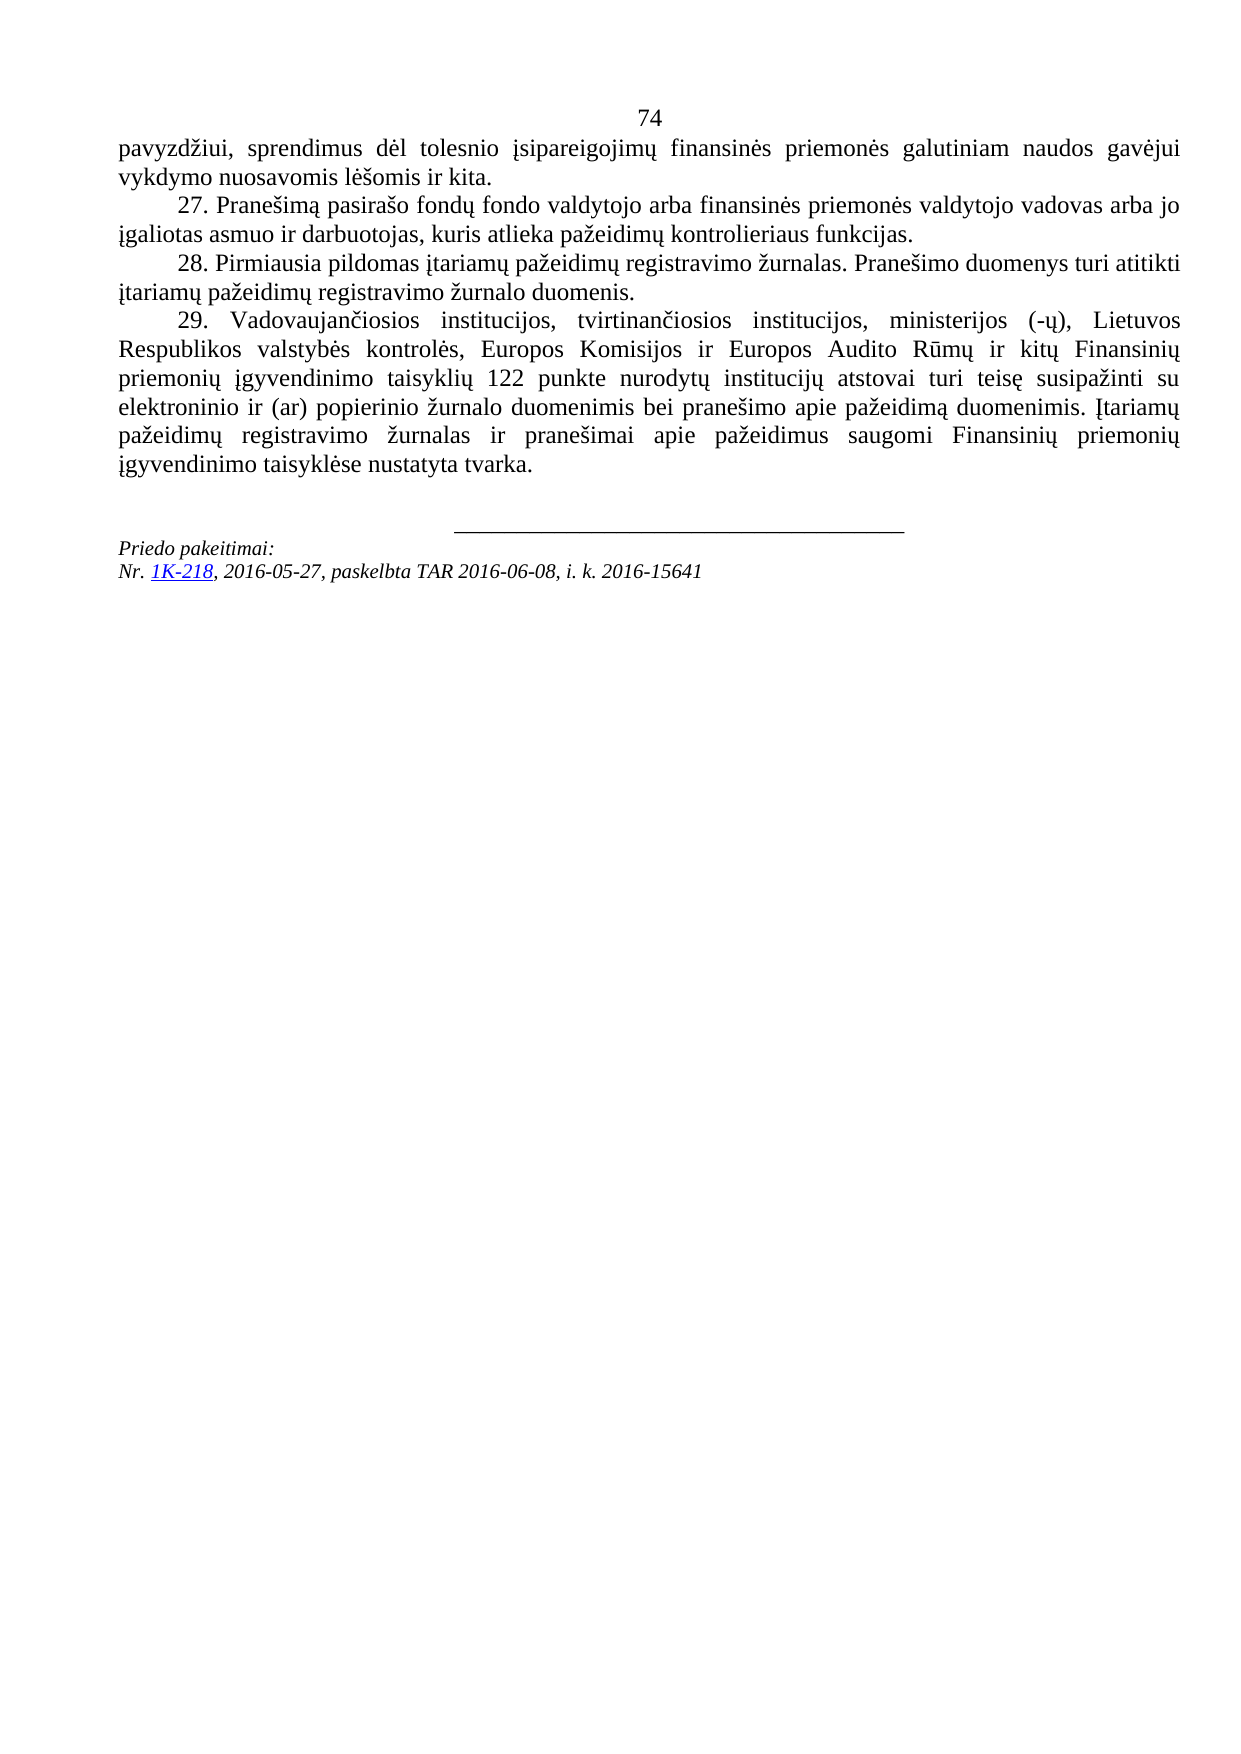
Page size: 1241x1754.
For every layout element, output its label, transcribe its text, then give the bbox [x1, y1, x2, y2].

text 28. Pirmiausia pildomas įtariamų pažeidimų registravimo žurnalas. Pranešimo duomenys turi atitikti įtariamų pažeidimų registravimo žurnalo duomenis. [118, 248, 1181, 305]
text ____________________________________ [118, 507, 1181, 535]
text 29. Vadovaujančiosios institucijos, tvirtinančiosios institucijos, ministerijos (-ų), Lietuvos Respublikos valstybės kontrolės, Europos Komisijos ir Europos Audito Rūmų ir kitų Finansinių priemonių įgyvendinimo taisyklių 122 punkte nurodytų institucijų atstovai turi teisę susipažinti su elektroninio ir (ar) popierinio žurnalo duomenimis bei pranešimo apie pažeidimą duomenimis. Įtariamų pažeidimų registravimo žurnalas ir pranešimai apie pažeidimus saugomi Finansinių priemonių įgyvendinimo taisyklėse nustatyta tvarka. [118, 305, 1181, 478]
text Priedo pakeitimai: [118, 535, 1181, 559]
text 27. Pranešimą pasirašo fondų fondo valdytojo arba finansinės priemonės valdytojo vadovas arba jo įgaliotas asmuo ir darbuotojas, kuris atlieka pažeidimų kontrolieriaus funkcijas. [118, 190, 1181, 248]
text pavyzdžiui, sprendimus dėl tolesnio įsipareigojimų finansinės priemonės galutiniam naudos gavėjui vykdymo nuosavomis lėšomis ir kita. [118, 133, 1181, 190]
text Nr. 1K-218, 2016-05-27, paskelbta TAR 2016-06-08, i. k. 2016-15641 [118, 559, 1181, 583]
